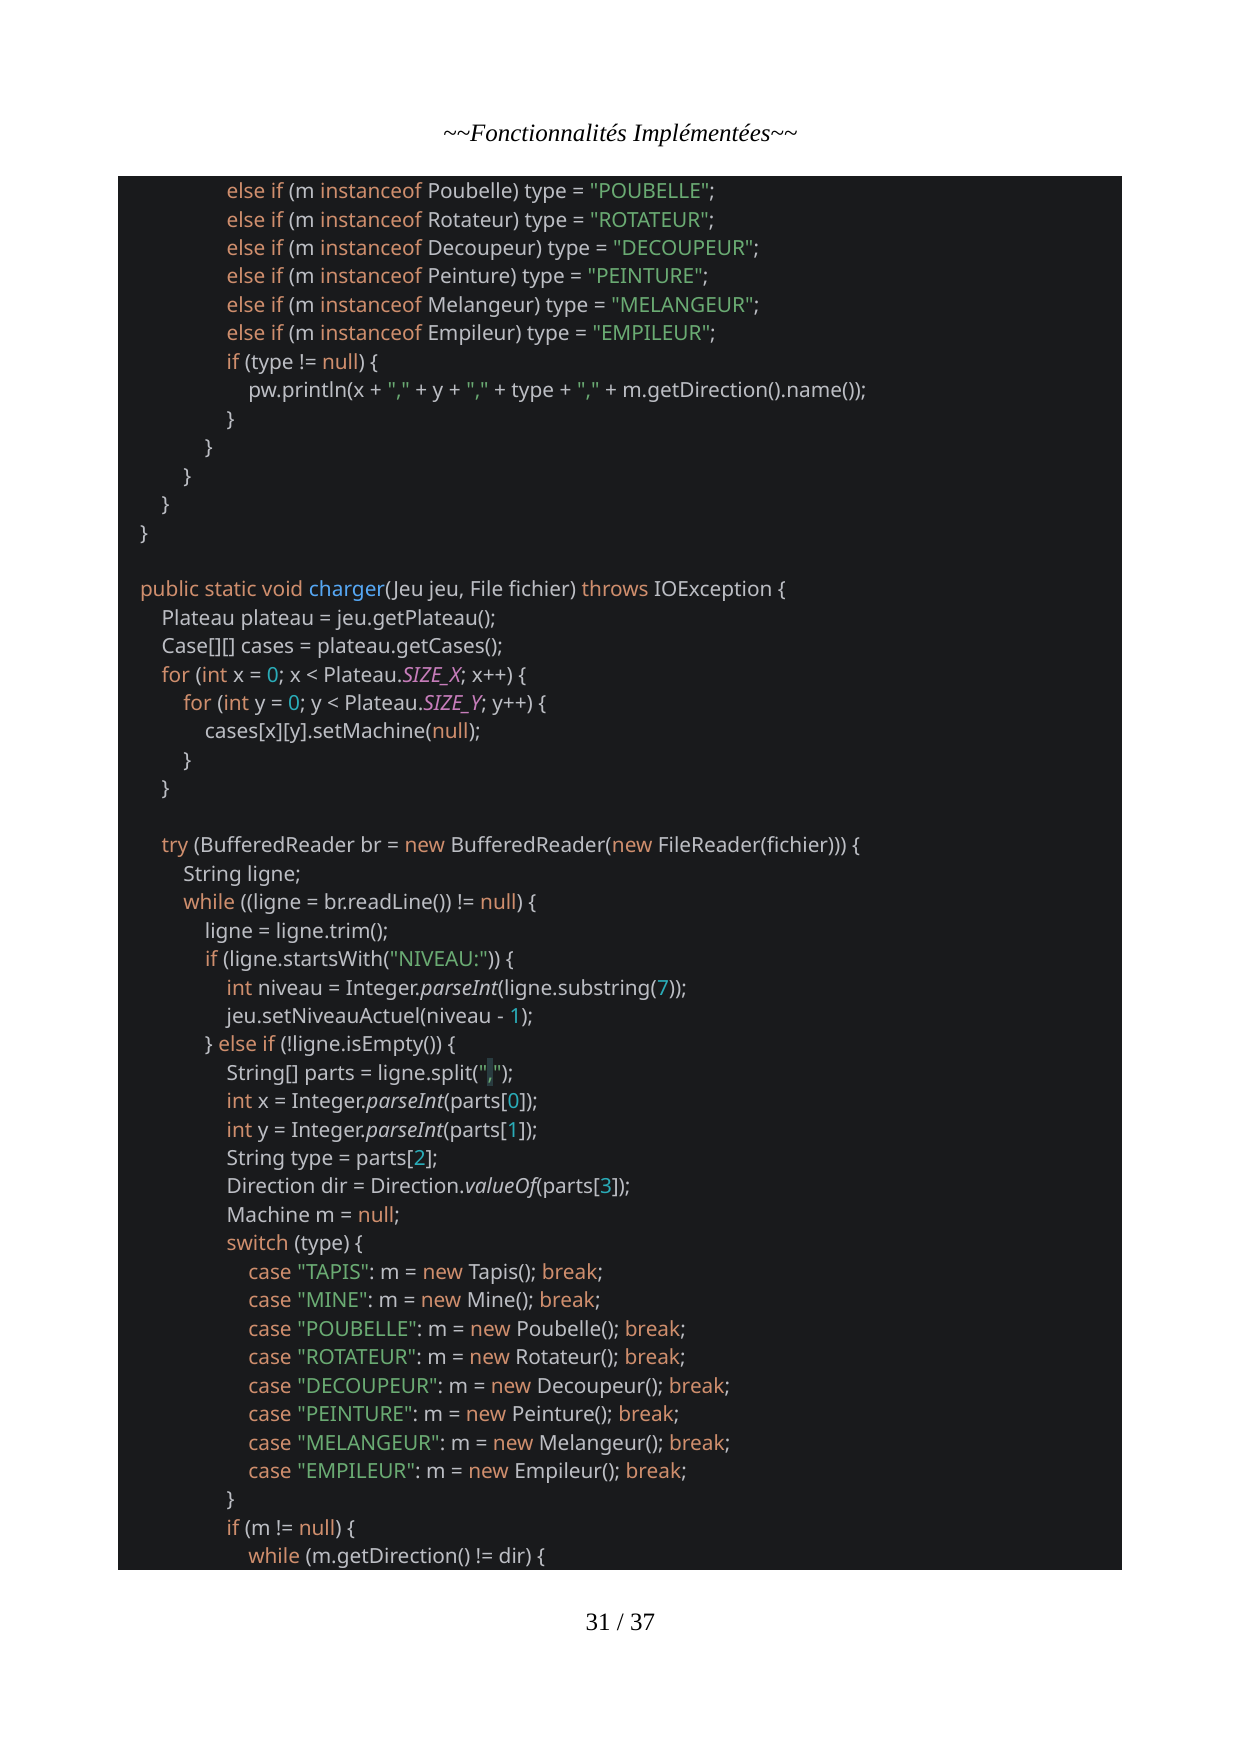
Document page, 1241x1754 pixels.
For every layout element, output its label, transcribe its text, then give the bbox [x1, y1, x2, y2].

text else if (m instanceof Poubelle) type = "POUBELLE"; else if (m instanceof Rotateur) type = "ROTATEUR"; else if (m instanceof Decoupeur) type = "DECOUPEUR"; else if (m instanceof Peinture) type = "PEINTURE"; else if (m instanceof Melangeur) type = "MELANGEUR"; else if (m instanceof Empileur) type = "EMPILEUR"; if (type != null) { pw.println(x + "," + y + "," + type + "," + m.getDirection().name()); } } } } } public static void charger(Jeu jeu, File fichier) throws IOException { Plateau plateau = jeu.getPlateau(); Case[][] cases = plateau.getCases(); for (int x = 0; x < Plateau.SIZE_X; x++) { for (int y = 0; y < Plateau.SIZE_Y; y++) { cases[x][y].setMachine(null); } } try (BufferedReader br = new BufferedReader(new FileReader(fichier))) { String ligne; while ((ligne = br.readLine()) != null) { ligne = ligne.trim(); if (ligne.startsWith("NIVEAU:")) { int niveau = Integer.parseInt(ligne.substring(7)); jeu.setNiveauActuel(niveau - 1); } else if (!ligne.isEmpty()) { String[] parts = ligne.split(","); int x = Integer.parseInt(parts[0]); int y = Integer.parseInt(parts[1]); String type = parts[2]; Direction dir = Direction.valueOf(parts[3]); Machine m = null; switch (type) { case "TAPIS": m = new Tapis(); break; case "MINE": m = new Mine(); break; case "POUBELLE": m = new Poubelle(); break; case "ROTATEUR": m = new Rotateur(); break; case "DECOUPEUR": m = new Decoupeur(); break; case "PEINTURE": m = new Peinture(); break; case "MELANGEUR": m = new Melangeur(); break; case "EMPILEUR": m = new Empileur(); break; } if (m != null) { while (m.getDirection() != dir) { [118, 176, 1122, 1570]
